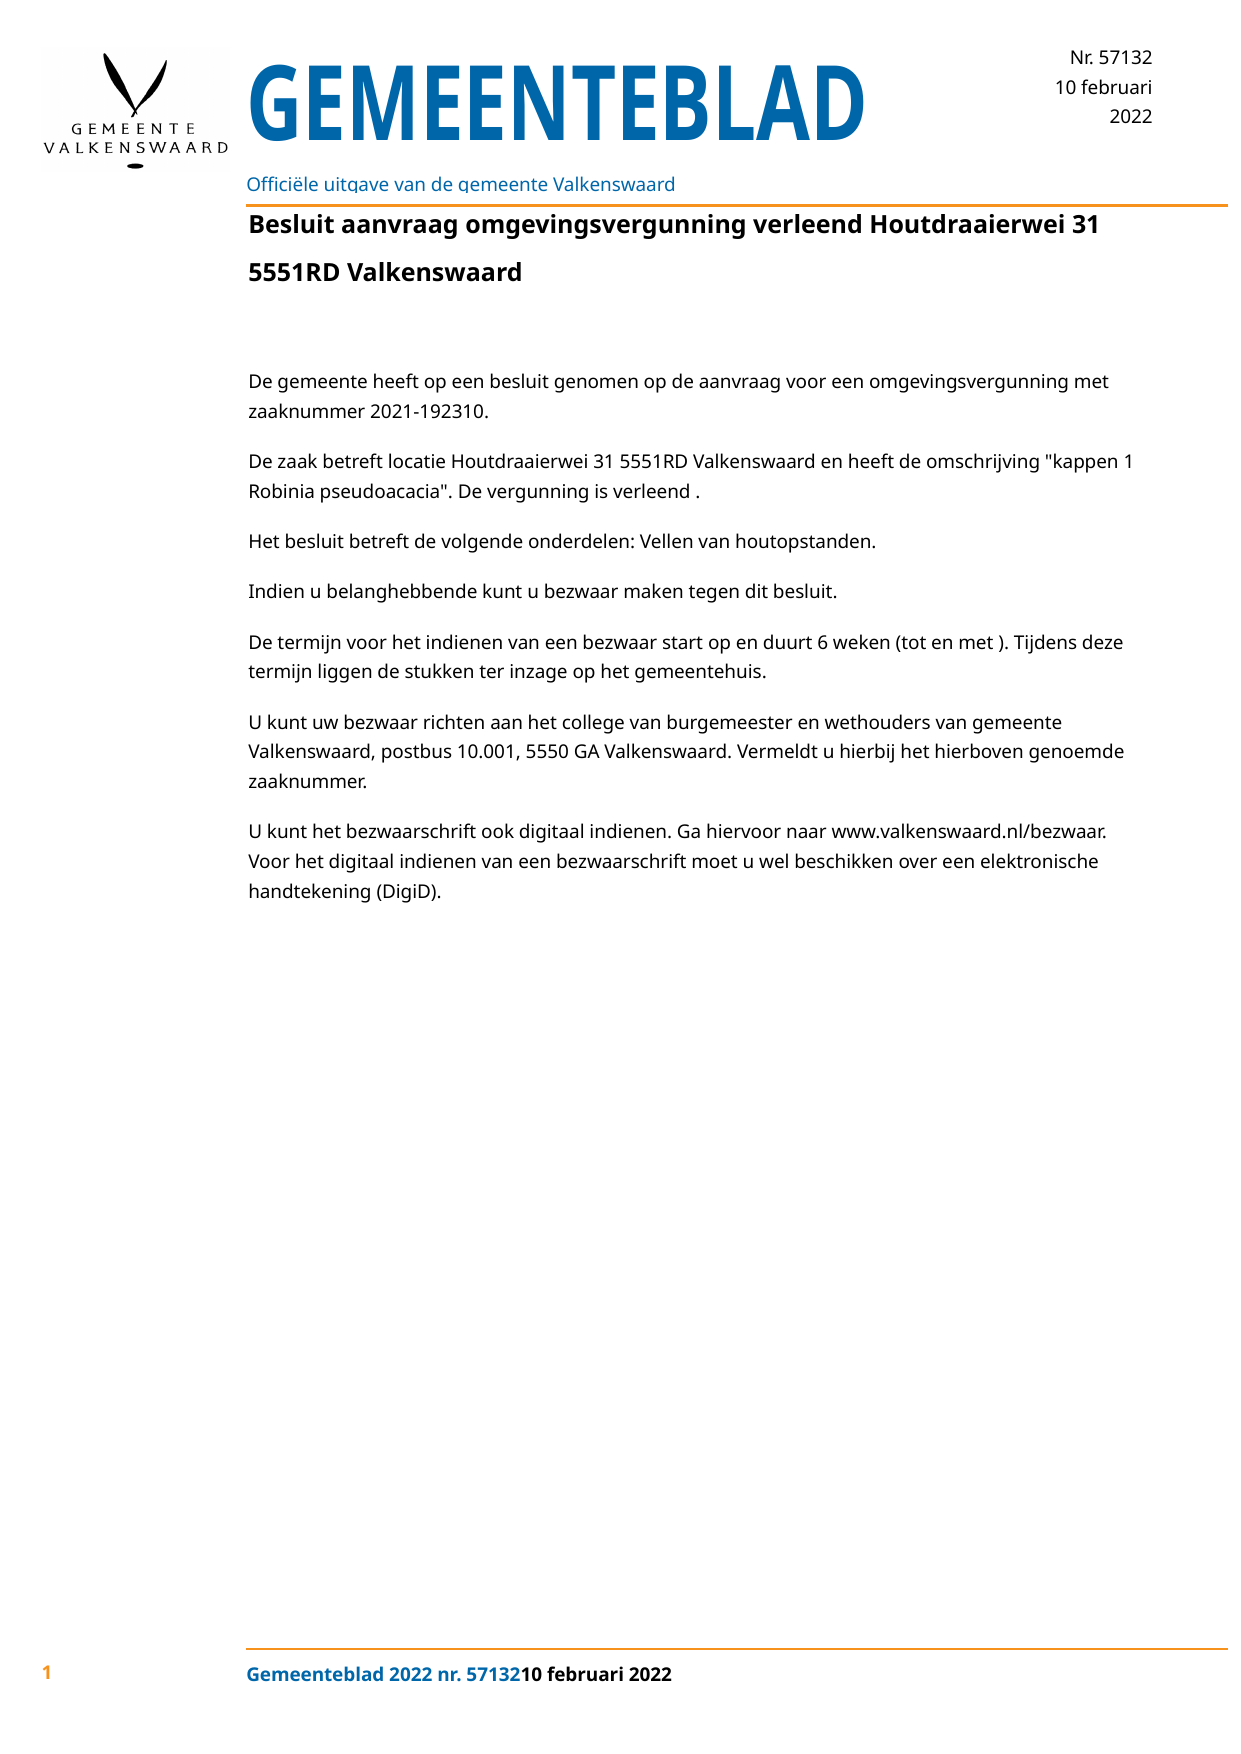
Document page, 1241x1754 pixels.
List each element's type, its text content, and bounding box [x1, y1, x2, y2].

text U kunt uw bezwaar richten aan het college van burgemeester en wethouders van gemeente Valkenswaard, postbus 10.001, 5550 GA Valkenswaard. Vermeldt u hierbij het hierboven genoemde zaaknummer. [248, 709, 1152, 794]
text Besluit aanvraag omgevingsvergunning verleend Houtdraaierwei 31 5551RD Valkenswaard [248, 207, 1152, 288]
text De termijn voor het indienen van een bezwaar start op en duurt 6 weken (tot en met ). Tijdens deze termijn liggen de stukken ter inzage op het gemeentehuis. [248, 629, 1152, 684]
picture [41, 47, 231, 172]
text Indien u belanghebbende kunt u bezwaar maken tegen dit besluit. [248, 579, 1152, 604]
text De zaak betreft locatie Houtdraaierwei 31 5551RD Valkenswaard en heeft de omschrijving "kappen 1 Robinia pseudoacacia". De vergunning is verleend . [248, 448, 1152, 504]
text U kunt het bezwaarschrift ook digitaal indienen. Ga hiervoor naar www.valkenswaard.nl/bezwaar. Voor het digitaal indienen van een bezwaarschrift moet u wel beschikken over een elektronische handtekening (DigiD). [248, 819, 1152, 904]
text Het besluit betreft de volgende onderdelen: Vellen van houtopstanden. [248, 528, 1152, 554]
text De gemeente heeft op een besluit genomen op de aanvraag voor een omgevingsvergunning met zaaknummer 2021-192310. [248, 368, 1152, 424]
